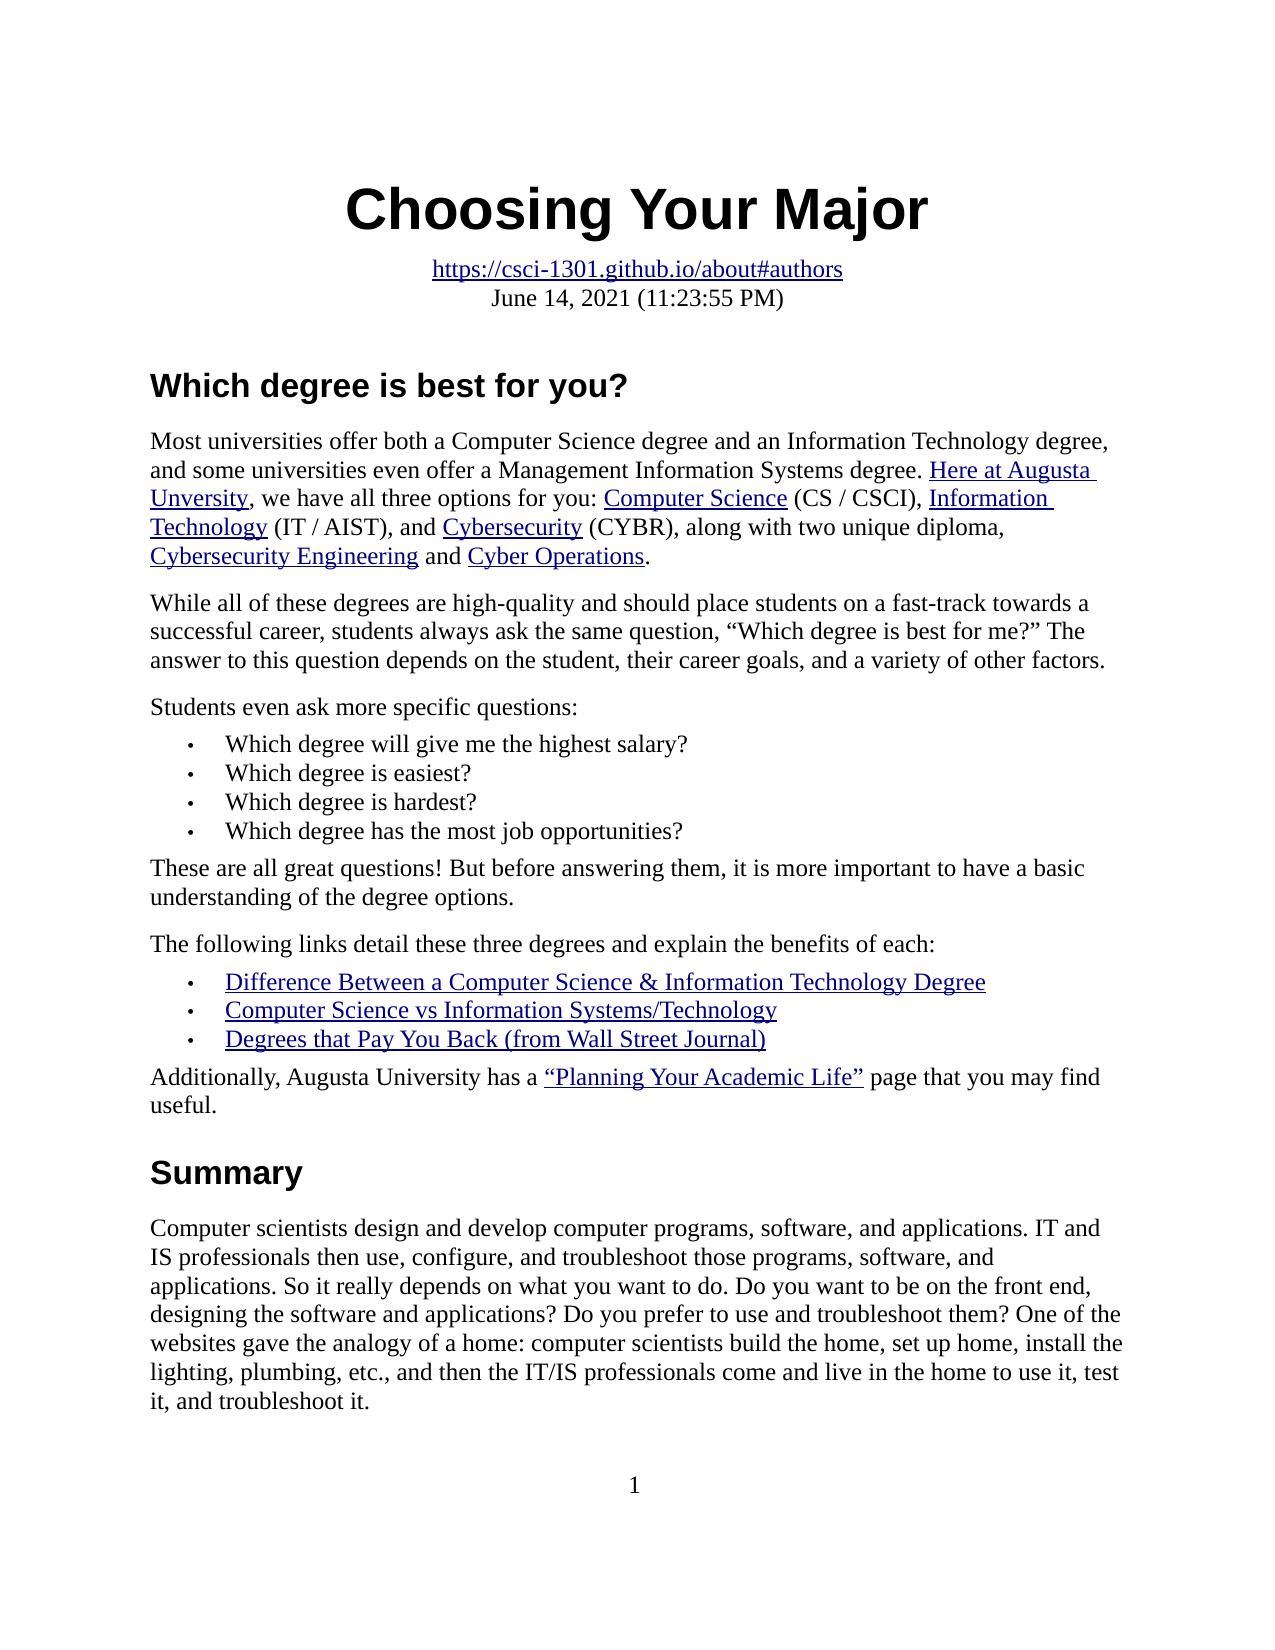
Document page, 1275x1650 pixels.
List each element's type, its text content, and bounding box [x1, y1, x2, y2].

list Which degree will give me the highest salary? [187, 729, 1125, 758]
subtitle Summary [150, 1153, 1125, 1192]
text June 14, 2021 (11:23:55 PM) [150, 283, 1125, 312]
title Choosing Your Major [150, 175, 1125, 242]
list Difference Between a Computer Science & Information Technology Degree [187, 967, 1125, 995]
list Degrees that Pay You Back (from Wall Street Journal) [187, 1024, 1125, 1053]
subtitle Which degree is best for you? [150, 366, 1125, 404]
text https://csci-1301.github.io/about#authors [150, 254, 1125, 283]
text Additionally, Augusta University has a “Planning Your Academic Life” page that you may find useful. [150, 1062, 1125, 1119]
list Which degree is easiest? [187, 758, 1125, 787]
text While all of these degrees are high-quality and should place students on a fast-track towards a successful career, students always ask the same question, “Which degree is best for me?” The answer to this question depends on the student, their career goals, and a variety of other factors. [150, 588, 1125, 674]
text The following links detail these three degrees and explain the benefits of each: [150, 929, 1125, 958]
text Most universities offer both a Computer Science degree and an Information Technology degree, and some universities even offer a Management Information Systems degree. Here at Augusta Unversity, we have all three options for you: Computer Science (CS / CSCI), Information Technology (IT / AIST), and Cybersecurity (CYBR), along with two unique diploma, Cybersecurity Engineering and Cyber Operations. [150, 426, 1125, 570]
list Computer Science vs Information Systems/Technology [187, 995, 1125, 1024]
list Which degree has the most job opportunities? [187, 816, 1125, 844]
text Students even ask more specific questions: [150, 692, 1125, 721]
list Which degree is hardest? [187, 787, 1125, 816]
text These are all great questions! But before answering them, it is more important to have a basic understanding of the degree options. [150, 853, 1125, 911]
text Computer scientists design and develop computer programs, software, and applications. IT and IS professionals then use, configure, and troubleshoot those programs, software, and applications. So it really depends on what you want to do. Do you want to be on the front end, designing the software and applications? Do you prefer to use and troubleshoot them? One of the websites gave the analogy of a home: computer scientists build the home, set up home, install the lighting, plumbing, etc., and then the IT/IS professionals come and live in the home to use it, test it, and troubleshoot it. [150, 1213, 1125, 1414]
